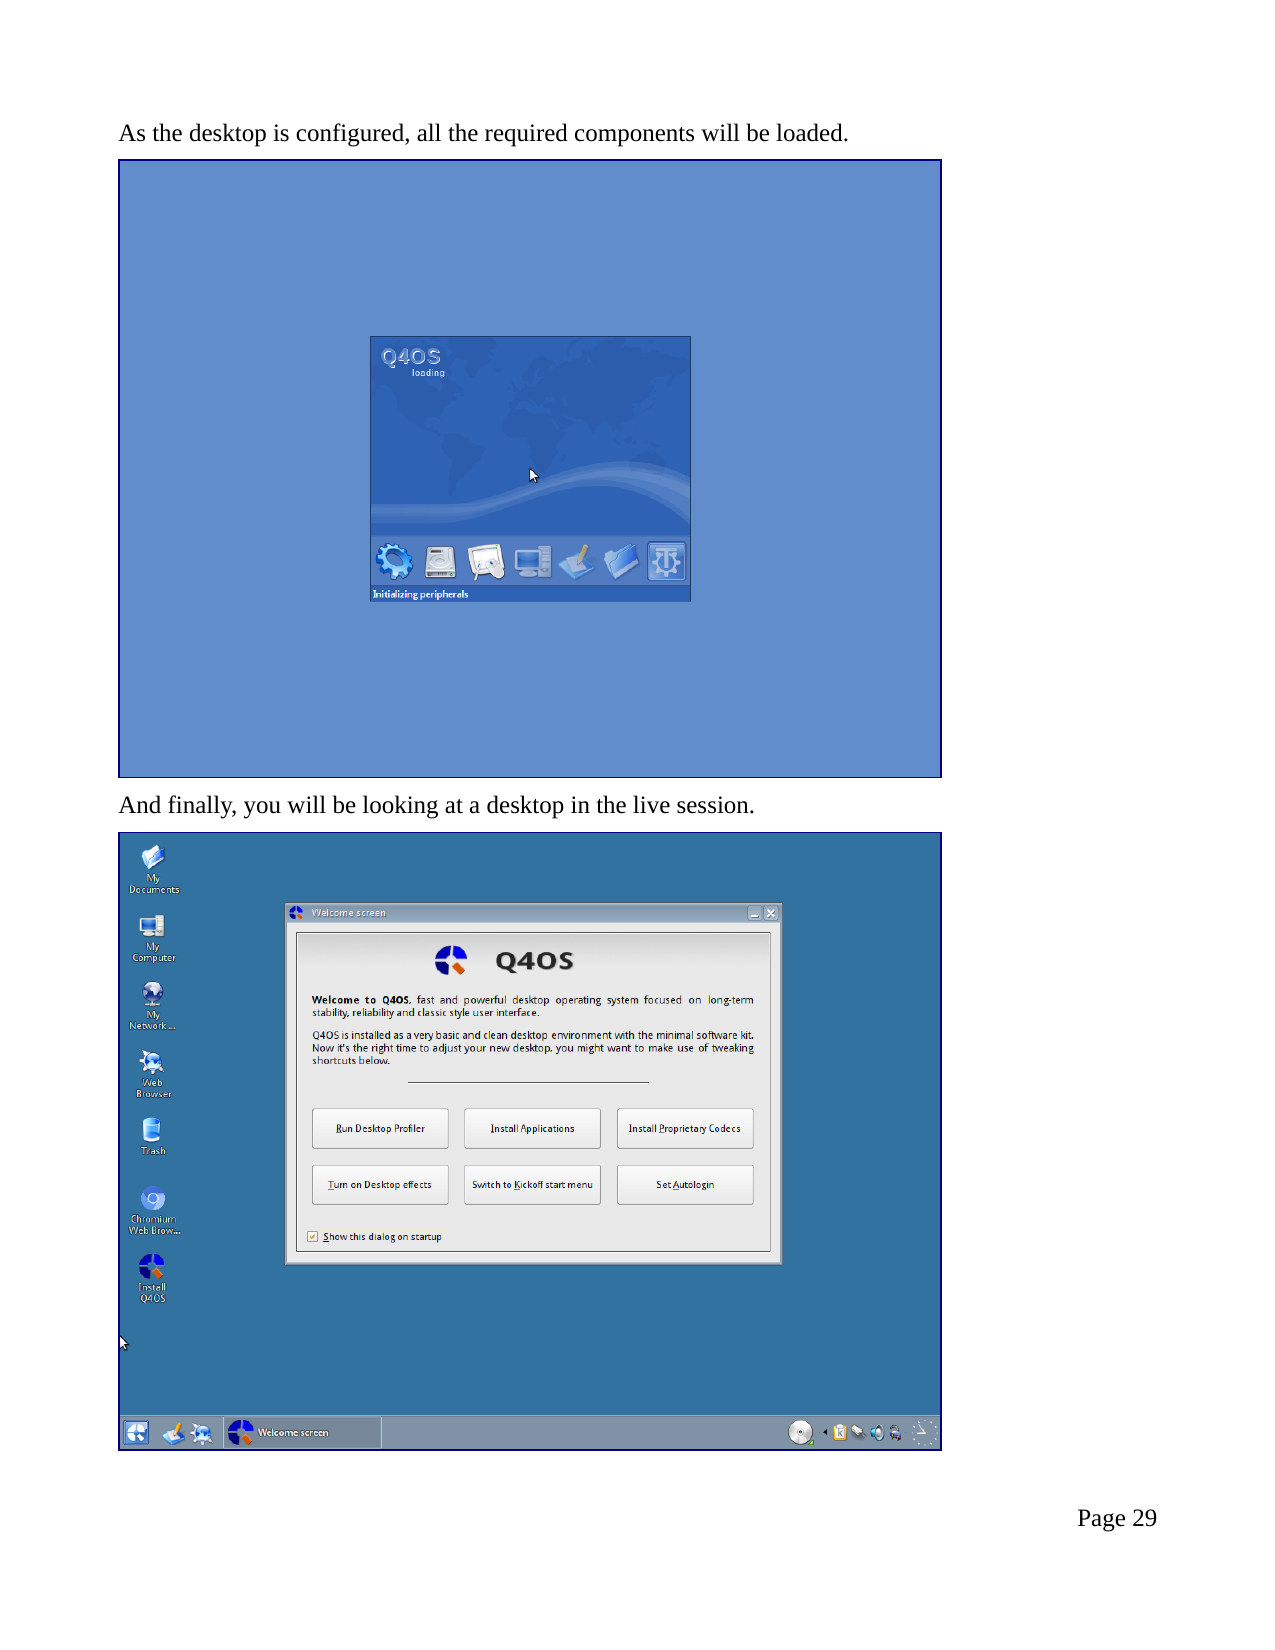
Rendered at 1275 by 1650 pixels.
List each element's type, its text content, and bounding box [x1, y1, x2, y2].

text And finally, you will be looking at a desktop in the live session. [118, 791, 1157, 819]
text As the desktop is configured, all the required components will be loaded. [118, 118, 1157, 147]
picture [120, 161, 940, 777]
picture [120, 833, 940, 1449]
